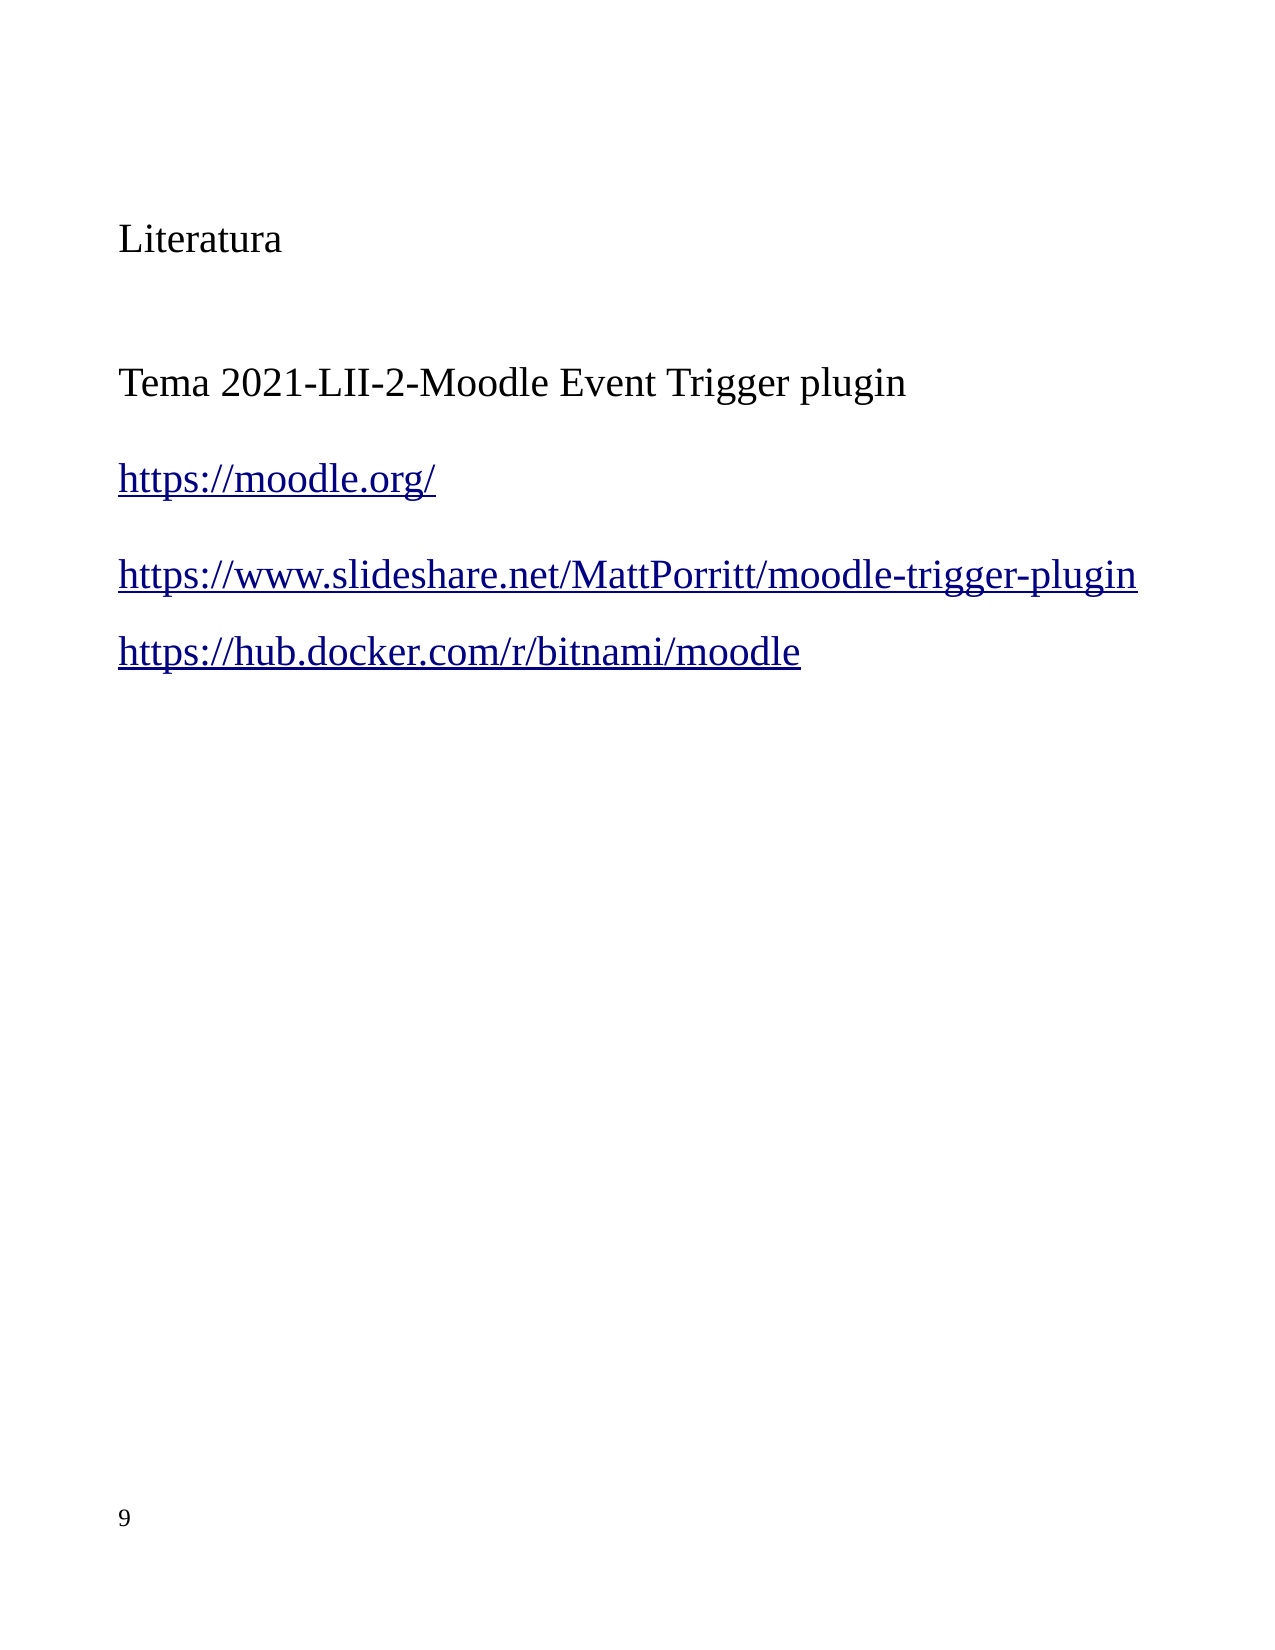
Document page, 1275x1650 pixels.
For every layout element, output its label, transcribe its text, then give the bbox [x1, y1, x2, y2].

text Literatura [118, 214, 1157, 262]
text https://www.slideshare.net/MattPorritt/moodle-trigger-plugin [118, 549, 1157, 597]
text https://hub.docker.com/r/bitnami/moodle [118, 626, 1157, 674]
text Tema 2021-LII-2-Moodle Event Trigger plugin [118, 358, 1157, 406]
text https://moodle.org/ [118, 453, 1157, 501]
